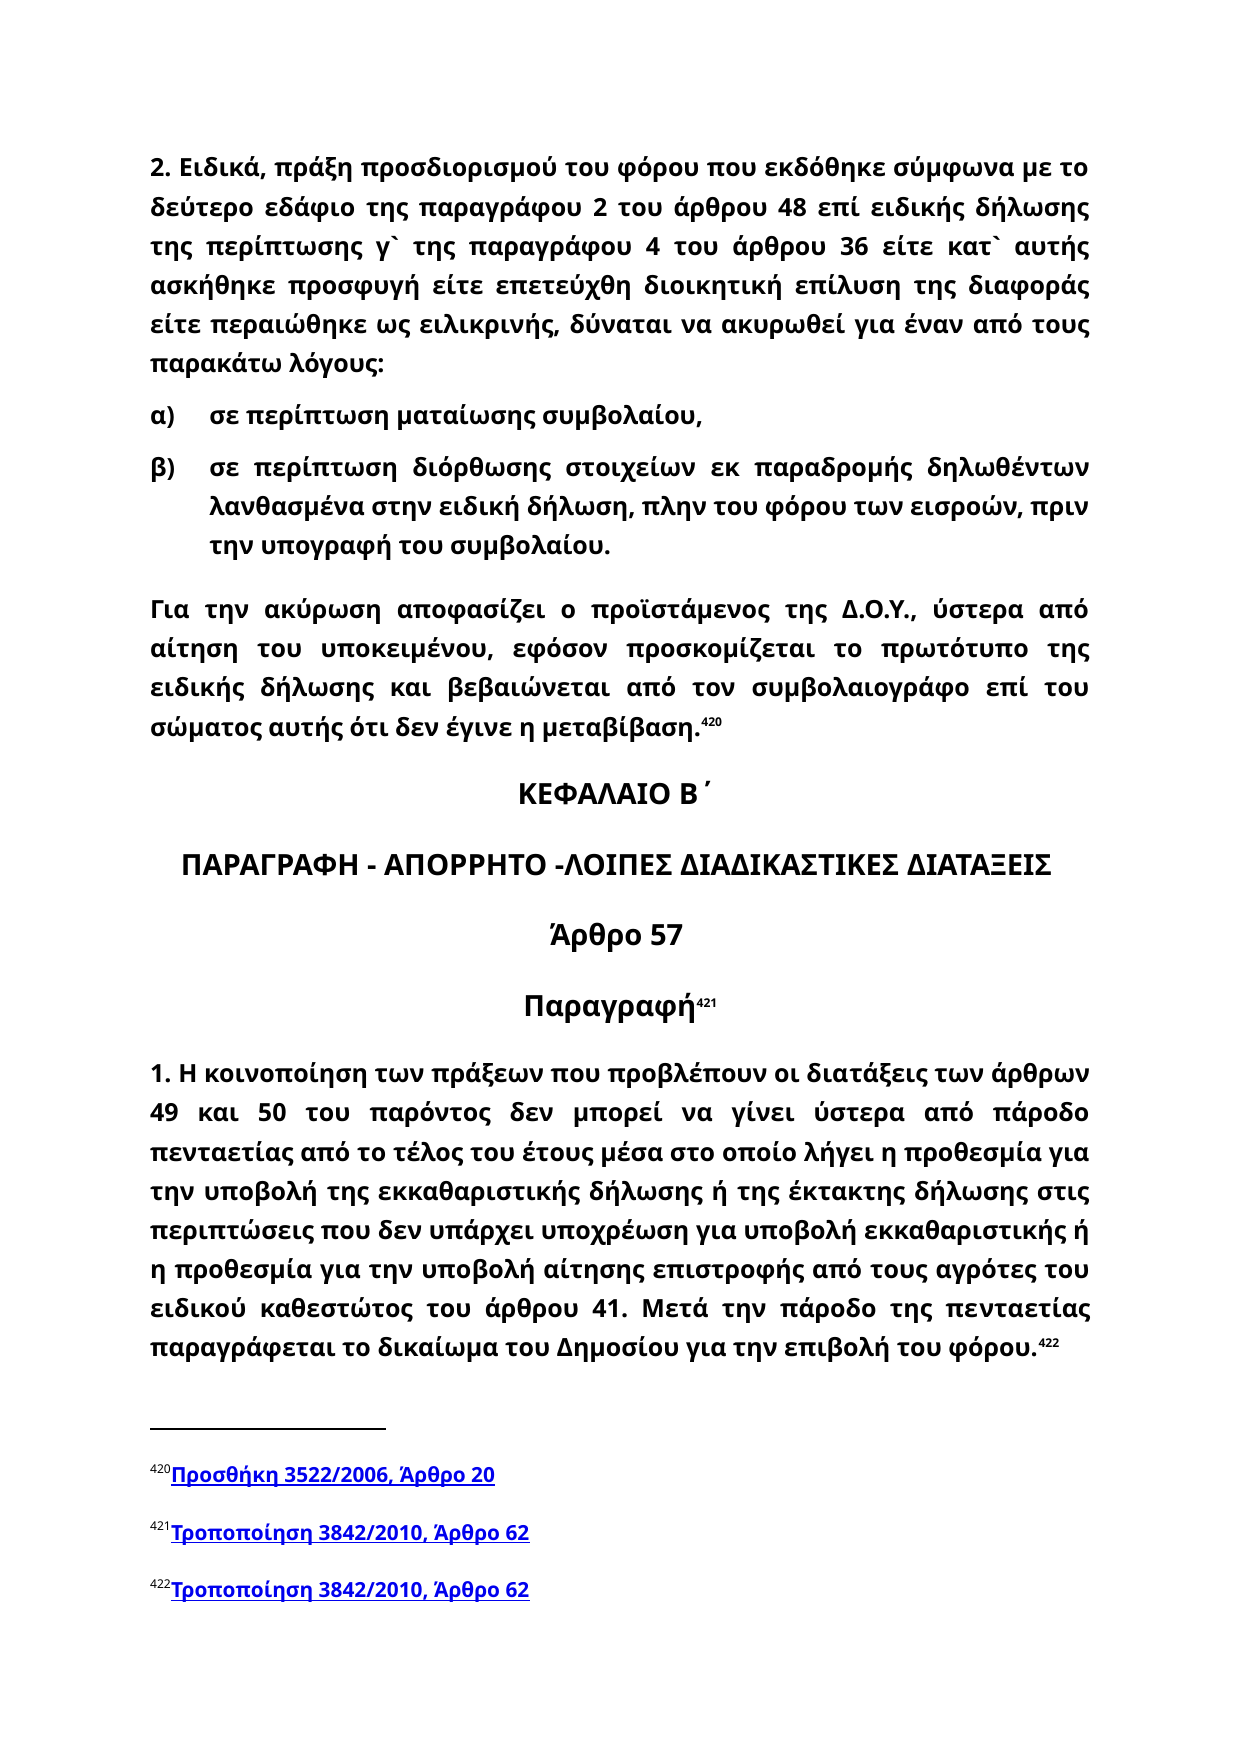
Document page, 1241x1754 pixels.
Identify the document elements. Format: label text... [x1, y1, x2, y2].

list α) σε περίπτωση ματαίωσης συμβολαίου, [150, 397, 1090, 432]
text Προσθήκη 3522/2006, Άρθρο 20 [150, 1460, 1090, 1489]
subtitle Παραγραφή [150, 985, 1090, 1025]
text 1. Η κοινοποίηση των πράξεων που προβλέπουν οι δια­τάξεις των άρθρων 49 και 50 του παρόντος δεν μπορεί να γίνει ύστερα από πάροδο πενταετίας από το τέλος του έτους μέσα στο οποίο λήγει η προθεσμία για την υ­ποβολή της εκκαθαριστικής δήλωσης ή της έκτακτης δήλωσης στις περιπτώσεις που δεν υπάρχει υποχρέωση για υποβολή εκκαθαριστικής ή η προθεσμία για την υπο­βολή αίτησης επιστροφής από τους αγρότες του ειδικού καθεστώτος του άρθρου 41. Μετά την πάροδο της πε­νταετίας παραγράφεται το δικαίωμα του Δημοσίου για την επιβολή του φόρου. [150, 1056, 1090, 1364]
text Τροποποίηση 3842/2010, Άρθρο 62 [150, 1518, 1090, 1546]
text Τροποποίηση 3842/2010, Άρθρο 62 [150, 1576, 1090, 1604]
text Για την ακύρωση αποφασίζει ο προϊστάμενος της Δ.Ο.Υ., ύστερα από αίτηση του υποκειμένου, εφόσον προσκομίζεται το πρωτότυπο της ειδικής δήλωσης και βεβαιώνεται από τον συμβολαιογράφο επί του σώματος αυτής ότι δεν έγινε η μεταβίβαση. [150, 592, 1090, 743]
list β) σε περίπτωση διόρθωσης στοιχείων εκ παραδρομής δηλωθέντων λανθασμένα στην ειδική δήλωση, πλην του φόρου των εισροών, πριν την υπογραφή του συμβολαίου. [150, 449, 1090, 562]
subtitle ΠΑΡΑΓΡΑΦΗ - ΑΠΟΡΡΗΤΟ -ΛΟΙΠΕΣ ΔΙΑΔΙΚΑΣΤΙΚΕΣ ΔΙΑΤΑΞΕΙΣ [150, 844, 1090, 884]
subtitle Άρθρο 57 [150, 914, 1090, 954]
text 2. Ειδικά, πράξη προσδιορισμού του φόρου που εκδόθηκε σύμφωνα με το δεύτερο εδάφιο της παραγράφου 2 του άρθρου 48 επί ειδικής δήλωσης της περίπτωσης γ` της παραγράφου 4 του άρθρου 36 είτε κατ` αυτής ασκήθηκε προσφυγή είτε επετεύχθη διοικητική επίλυση της διαφοράς είτε περαιώθηκε ως ειλικρινής, δύναται να ακυρωθεί για έναν από τους παρακάτω λόγους: [150, 150, 1090, 380]
subtitle ΚΕΦΑΛΑΙΟ Β΄ [150, 773, 1090, 813]
